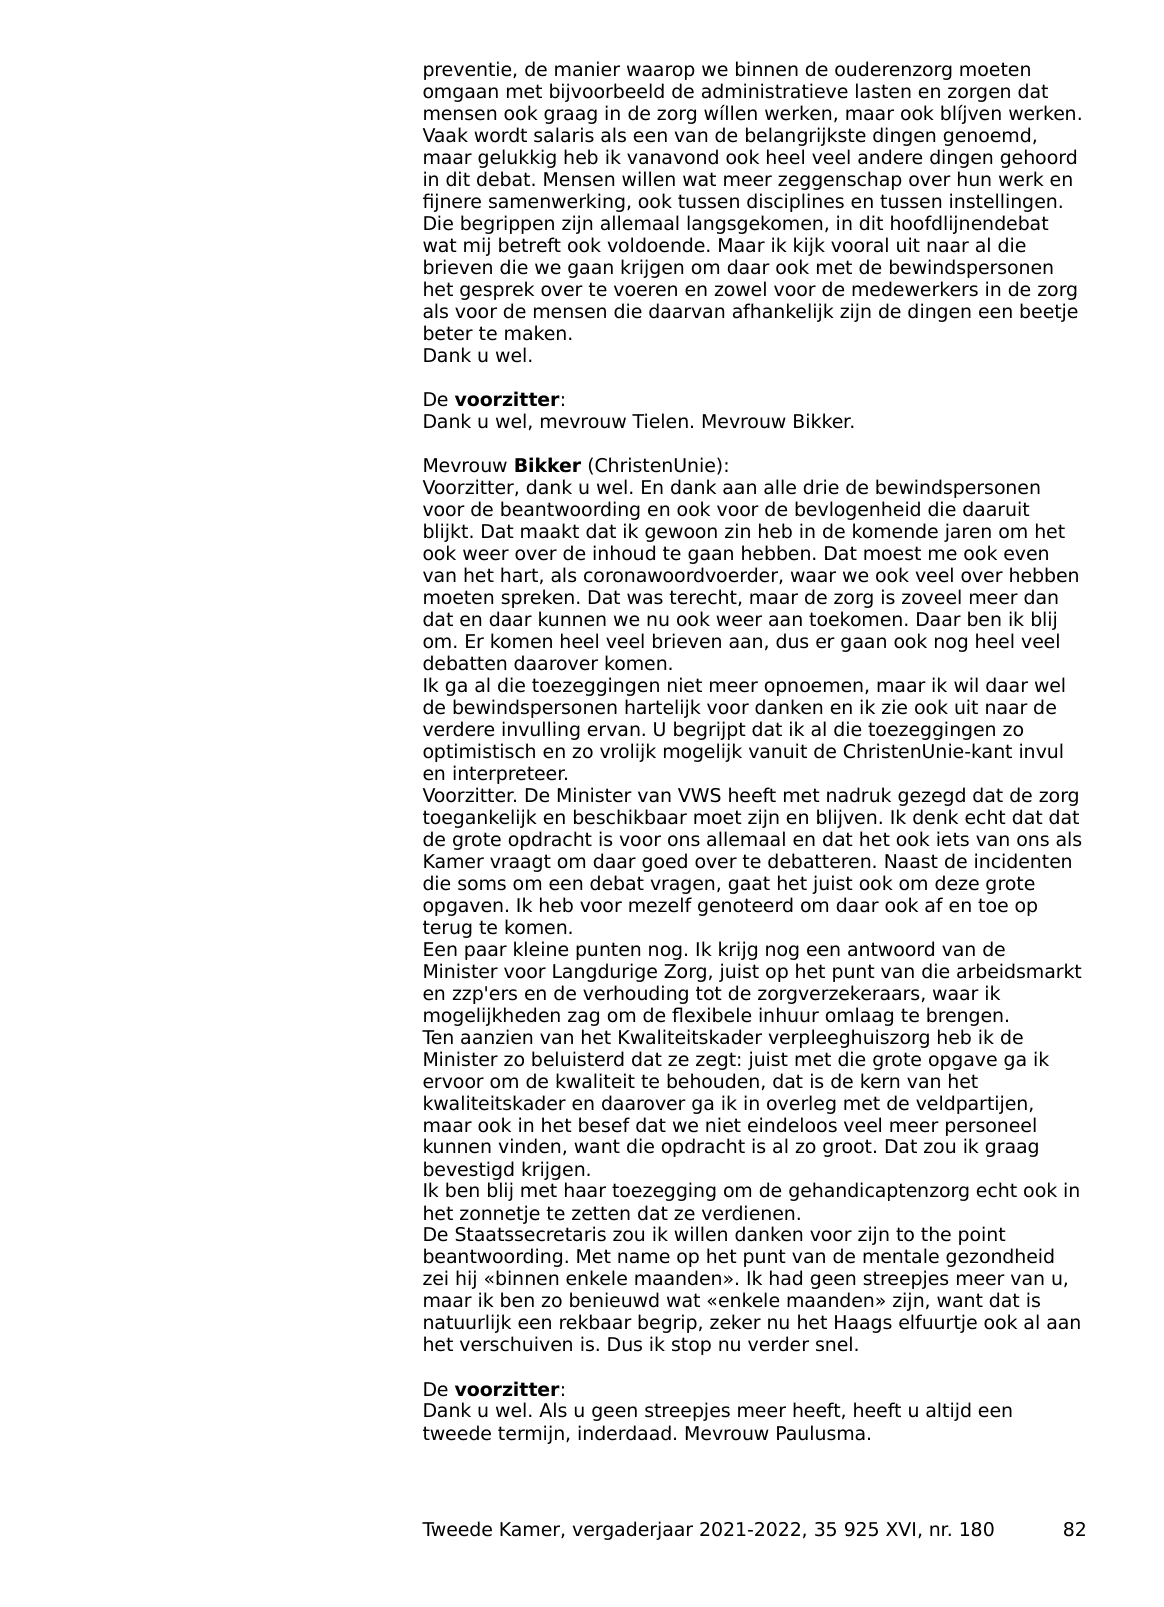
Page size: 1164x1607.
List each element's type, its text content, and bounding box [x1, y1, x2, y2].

text Dank u wel, mevrouw Tielen. Mevrouw Bikker. [422, 411, 1087, 433]
text Dank u wel. [422, 345, 1087, 367]
text Een paar kleine punten nog. Ik krijg nog een antwoord van de Minister voor Langdurige Zorg, juist op het punt van die arbeidsmarkt en zzp'ers en de verhouding tot de zorgverzekeraars, waar ik mogelijkheden zag om de flexibele inhuur omlaag te brengen. [422, 939, 1087, 1027]
text Vaak wordt salaris als een van de belangrijkste dingen genoemd, maar gelukkig heb ik vanavond ook heel veel andere dingen gehoord in dit debat. Mensen willen wat meer zeggenschap over hun werk en fijnere samenwerking, ook tussen disciplines en tussen instellingen. Die begrippen zijn allemaal langsgekomen, in dit hoofdlijnendebat wat mij betreft ook voldoende. Maar ik kijk vooral uit naar al die brieven die we gaan krijgen om daar ook met de bewindspersonen het gesprek over te voeren en zowel voor de medewerkers in de zorg als voor de mensen die daarvan afhankelijk zijn de dingen een beetje beter te maken. [422, 125, 1087, 345]
text Dank u wel. Als u geen streepjes meer heeft, heeft u altijd een tweede termijn, inderdaad. Mevrouw Paulusma. [422, 1400, 1087, 1444]
text Ik ben blij met haar toezegging om de gehandicaptenzorg echt ook in het zonnetje te zetten dat ze verdienen. [422, 1180, 1087, 1224]
text De voorzitter: [422, 389, 1087, 411]
text Ten aanzien van het Kwaliteitskader verpleeghuiszorg heb ik de Minister zo beluisterd dat ze zegt: juist met die grote opgave ga ik ervoor om de kwaliteit te behouden, dat is de kern van het kwaliteitskader en daarover ga ik in overleg met de veldpartijen, maar ook in het besef dat we niet eindeloos veel meer personeel kunnen vinden, want die opdracht is al zo groot. Dat zou ik graag bevestigd krijgen. [422, 1027, 1087, 1180]
text Mevrouw Bikker (ChristenUnie): [422, 455, 1087, 477]
text preventie, de manier waarop we binnen de ouderenzorg moeten omgaan met bijvoorbeeld de administratieve lasten en zorgen dat mensen ook graag in de zorg wíllen werken, maar ook blíjven werken. [422, 59, 1087, 125]
text De Staatssecretaris zou ik willen danken voor zijn to the point beantwoording. Met name op het punt van de mentale gezondheid zei hij «binnen enkele maanden». Ik had geen streepjes meer van u, maar ik ben zo benieuwd wat «enkele maanden» zijn, want dat is natuurlijk een rekbaar begrip, zeker nu het Haags elfuurtje ook al aan het verschuiven is. Dus ik stop nu verder snel. [422, 1224, 1087, 1356]
text Voorzitter. De Minister van VWS heeft met nadruk gezegd dat de zorg toegankelijk en beschikbaar moet zijn en blijven. Ik denk echt dat dat de grote opdracht is voor ons allemaal en dat het ook iets van ons als Kamer vraagt om daar goed over te debatteren. Naast de incidenten die soms om een debat vragen, gaat het juist ook om deze grote opgaven. Ik heb voor mezelf genoteerd om daar ook af en toe op terug te komen. [422, 785, 1087, 939]
text De voorzitter: [422, 1378, 1087, 1400]
text Ik ga al die toezeggingen niet meer opnoemen, maar ik wil daar wel de bewindspersonen hartelijk voor danken en ik zie ook uit naar de verdere invulling ervan. U begrijpt dat ik al die toezeggingen zo optimistisch en zo vrolijk mogelijk vanuit de ChristenUnie-kant invul en interpreteer. [422, 675, 1087, 785]
text Voorzitter, dank u wel. En dank aan alle drie de bewindspersonen voor de beantwoording en ook voor de bevlogenheid die daaruit blijkt. Dat maakt dat ik gewoon zin heb in de komende jaren om het ook weer over de inhoud te gaan hebben. Dat moest me ook even van het hart, als coronawoordvoerder, waar we ook veel over hebben moeten spreken. Dat was terecht, maar de zorg is zoveel meer dan dat en daar kunnen we nu ook weer aan toekomen. Daar ben ik blij om. Er komen heel veel brieven aan, dus er gaan ook nog heel veel debatten daarover komen. [422, 477, 1087, 675]
